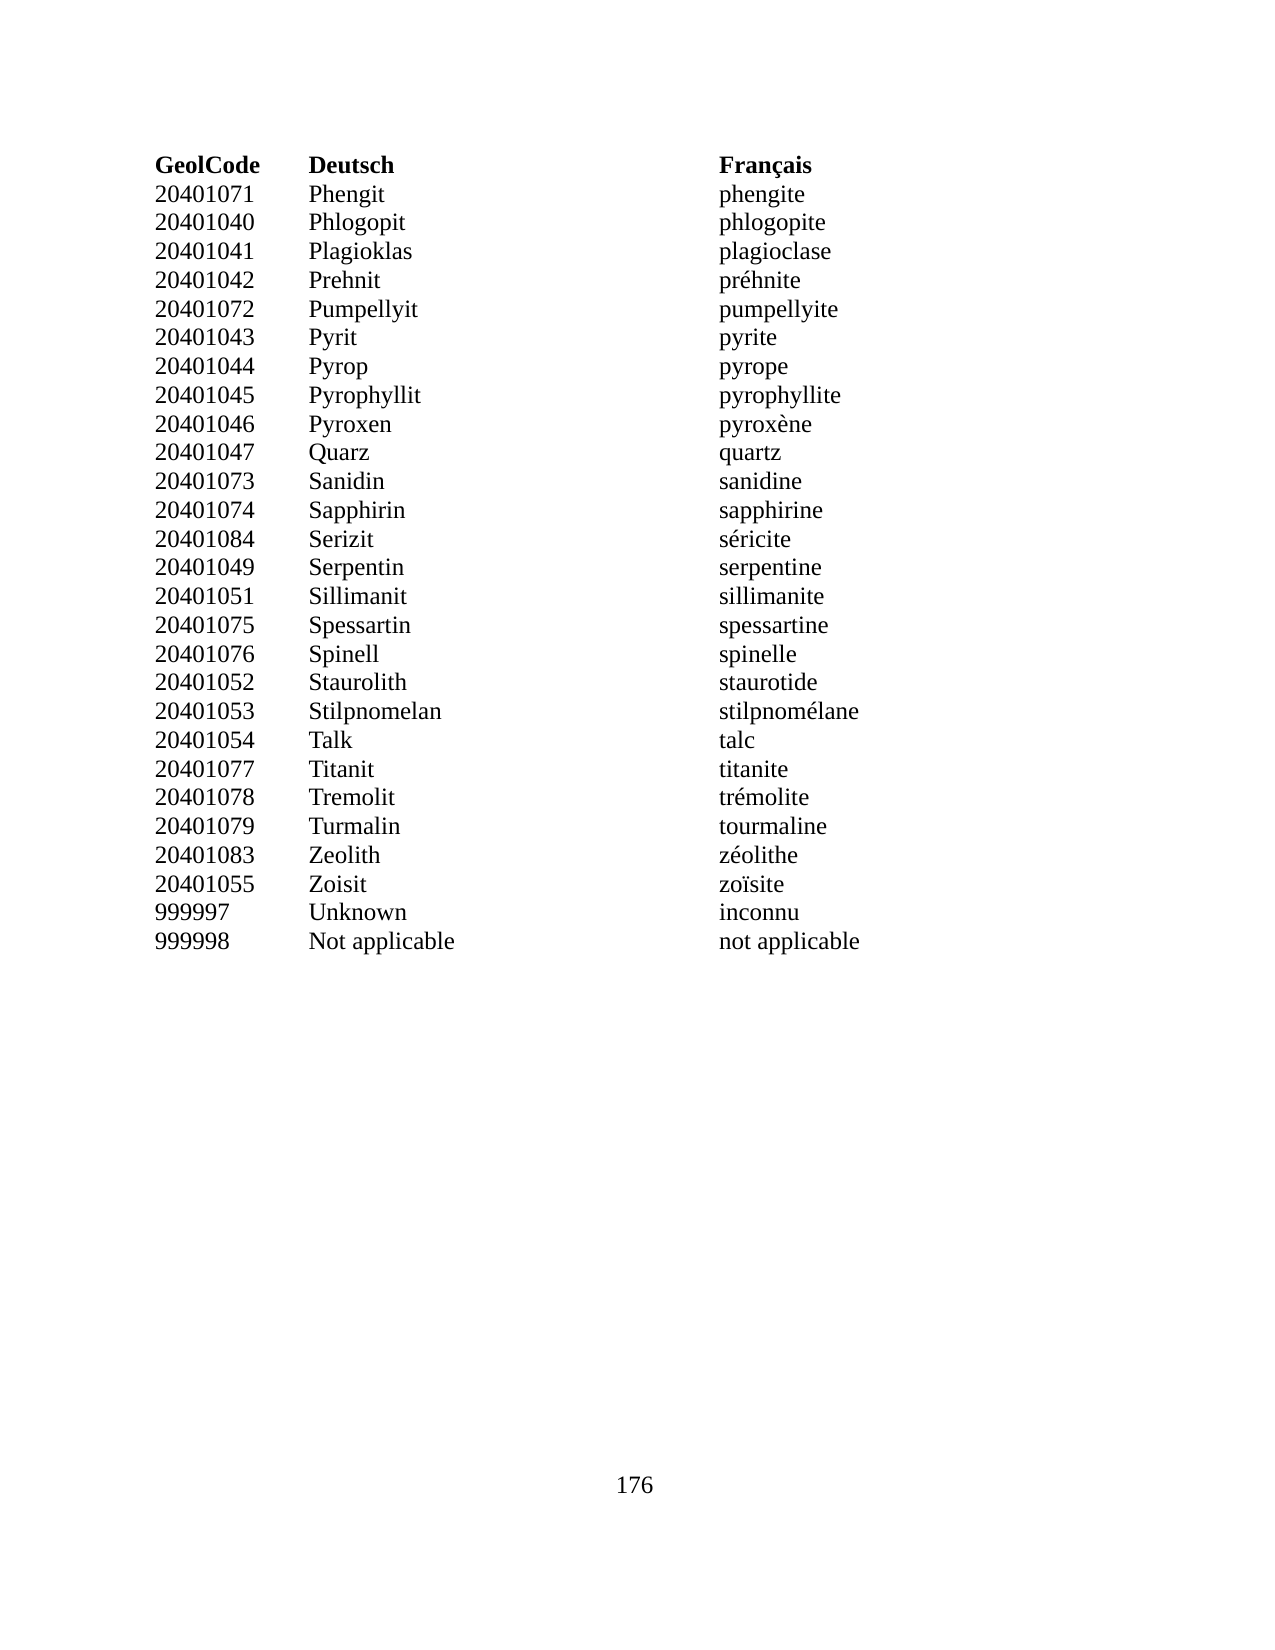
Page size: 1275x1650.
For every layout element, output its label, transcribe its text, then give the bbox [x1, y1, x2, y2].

table_cell stilpnomélane [714, 696, 1125, 725]
table_cell pyrophyllite [714, 380, 1125, 409]
table_cell 20401084 [150, 524, 304, 552]
table_cell 20401051 [150, 581, 304, 610]
table_cell Zoisit [304, 869, 714, 897]
table_cell 20401054 [150, 725, 304, 754]
table_cell 20401046 [150, 409, 304, 437]
table_cell Pyroxen [304, 409, 714, 437]
table_cell Quarz [304, 438, 714, 466]
table_cell inconnu [714, 898, 1125, 926]
table_cell Pyrit [304, 323, 714, 351]
table_cell 20401047 [150, 438, 304, 466]
table_cell 20401072 [150, 294, 304, 322]
table_cell Talk [304, 725, 714, 754]
table_cell phengite [714, 179, 1125, 207]
table_cell Spessartin [304, 610, 714, 639]
table_cell pyrite [714, 323, 1125, 351]
table_cell Pyrop [304, 351, 714, 380]
table_cell spinelle [714, 639, 1125, 667]
table_cell 20401041 [150, 236, 304, 265]
table_cell trémolite [714, 783, 1125, 811]
table_header Deutsch [304, 150, 714, 179]
table_cell staurotide [714, 668, 1125, 696]
table_cell 20401049 [150, 553, 304, 581]
table_cell quartz [714, 438, 1125, 466]
table_header Français [714, 150, 1125, 179]
table_cell Phengit [304, 179, 714, 207]
table_cell tourmaline [714, 811, 1125, 840]
table_cell Tremolit [304, 783, 714, 811]
table_cell Not applicable [304, 926, 714, 955]
table_cell Sapphirin [304, 495, 714, 524]
table_cell Pumpellyit [304, 294, 714, 322]
table_cell 20401052 [150, 668, 304, 696]
table_cell 20401076 [150, 639, 304, 667]
table_cell 20401079 [150, 811, 304, 840]
table_cell 20401078 [150, 783, 304, 811]
table_cell spessartine [714, 610, 1125, 639]
table_cell zoïsite [714, 869, 1125, 897]
table_cell Titanit [304, 754, 714, 782]
table_cell Phlogopit [304, 208, 714, 236]
table_cell Stilpnomelan [304, 696, 714, 725]
table_cell 20401077 [150, 754, 304, 782]
table_cell phlogopite [714, 208, 1125, 236]
table_header GeolCode [150, 150, 304, 179]
table_cell séricite [714, 524, 1125, 552]
table_cell pumpellyite [714, 294, 1125, 322]
table_cell Serpentin [304, 553, 714, 581]
table_cell 20401045 [150, 380, 304, 409]
table_cell 20401083 [150, 840, 304, 869]
table_cell Pyrophyllit [304, 380, 714, 409]
table_cell Turmalin [304, 811, 714, 840]
table_cell 20401044 [150, 351, 304, 380]
table_cell 20401055 [150, 869, 304, 897]
table_cell sapphirine [714, 495, 1125, 524]
table_cell Zeolith [304, 840, 714, 869]
table_cell sanidine [714, 466, 1125, 495]
table_cell talc [714, 725, 1125, 754]
table_cell pyrope [714, 351, 1125, 380]
table_cell serpentine [714, 553, 1125, 581]
table_cell Plagioklas [304, 236, 714, 265]
table_cell Prehnit [304, 265, 714, 294]
table_cell 20401053 [150, 696, 304, 725]
table_cell Sillimanit [304, 581, 714, 610]
table_cell Spinell [304, 639, 714, 667]
table_cell Staurolith [304, 668, 714, 696]
table_cell titanite [714, 754, 1125, 782]
table_cell 20401074 [150, 495, 304, 524]
table_cell Serizit [304, 524, 714, 552]
table_cell 20401071 [150, 179, 304, 207]
table_cell préhnite [714, 265, 1125, 294]
table_cell pyroxène [714, 409, 1125, 437]
table_cell not applicable [714, 926, 1125, 955]
table_cell Unknown [304, 898, 714, 926]
table_cell plagioclase [714, 236, 1125, 265]
table_cell 20401042 [150, 265, 304, 294]
table_cell 999998 [150, 926, 304, 955]
table_cell 20401043 [150, 323, 304, 351]
table_cell 999997 [150, 898, 304, 926]
table_cell 20401073 [150, 466, 304, 495]
table_cell sillimanite [714, 581, 1125, 610]
table_cell zéolithe [714, 840, 1125, 869]
table_cell Sanidin [304, 466, 714, 495]
table_cell 20401075 [150, 610, 304, 639]
table_cell 20401040 [150, 208, 304, 236]
